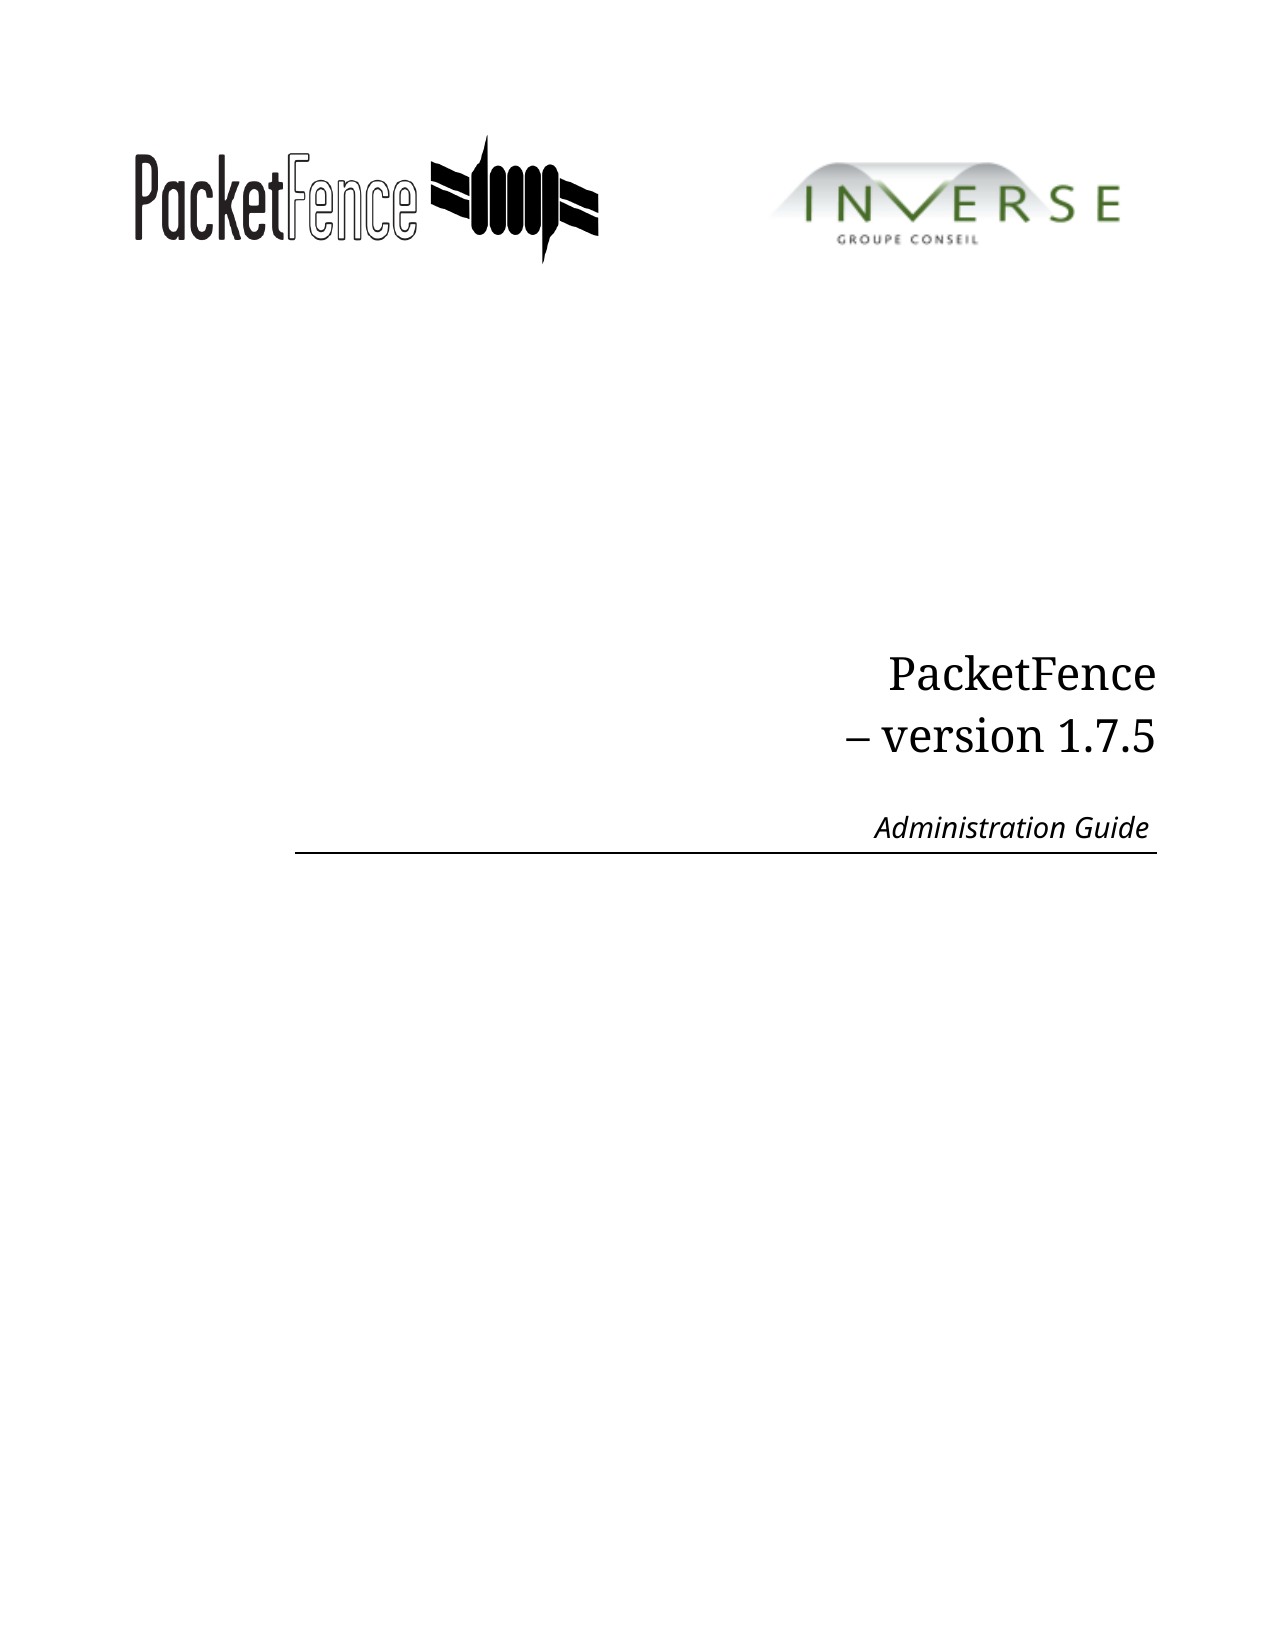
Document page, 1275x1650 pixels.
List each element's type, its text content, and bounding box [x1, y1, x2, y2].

picture [118, 118, 615, 281]
title PacketFence – version 1.7.5 [295, 641, 1157, 766]
subtitle Administration Guide [295, 803, 1157, 852]
picture [728, 118, 1157, 290]
